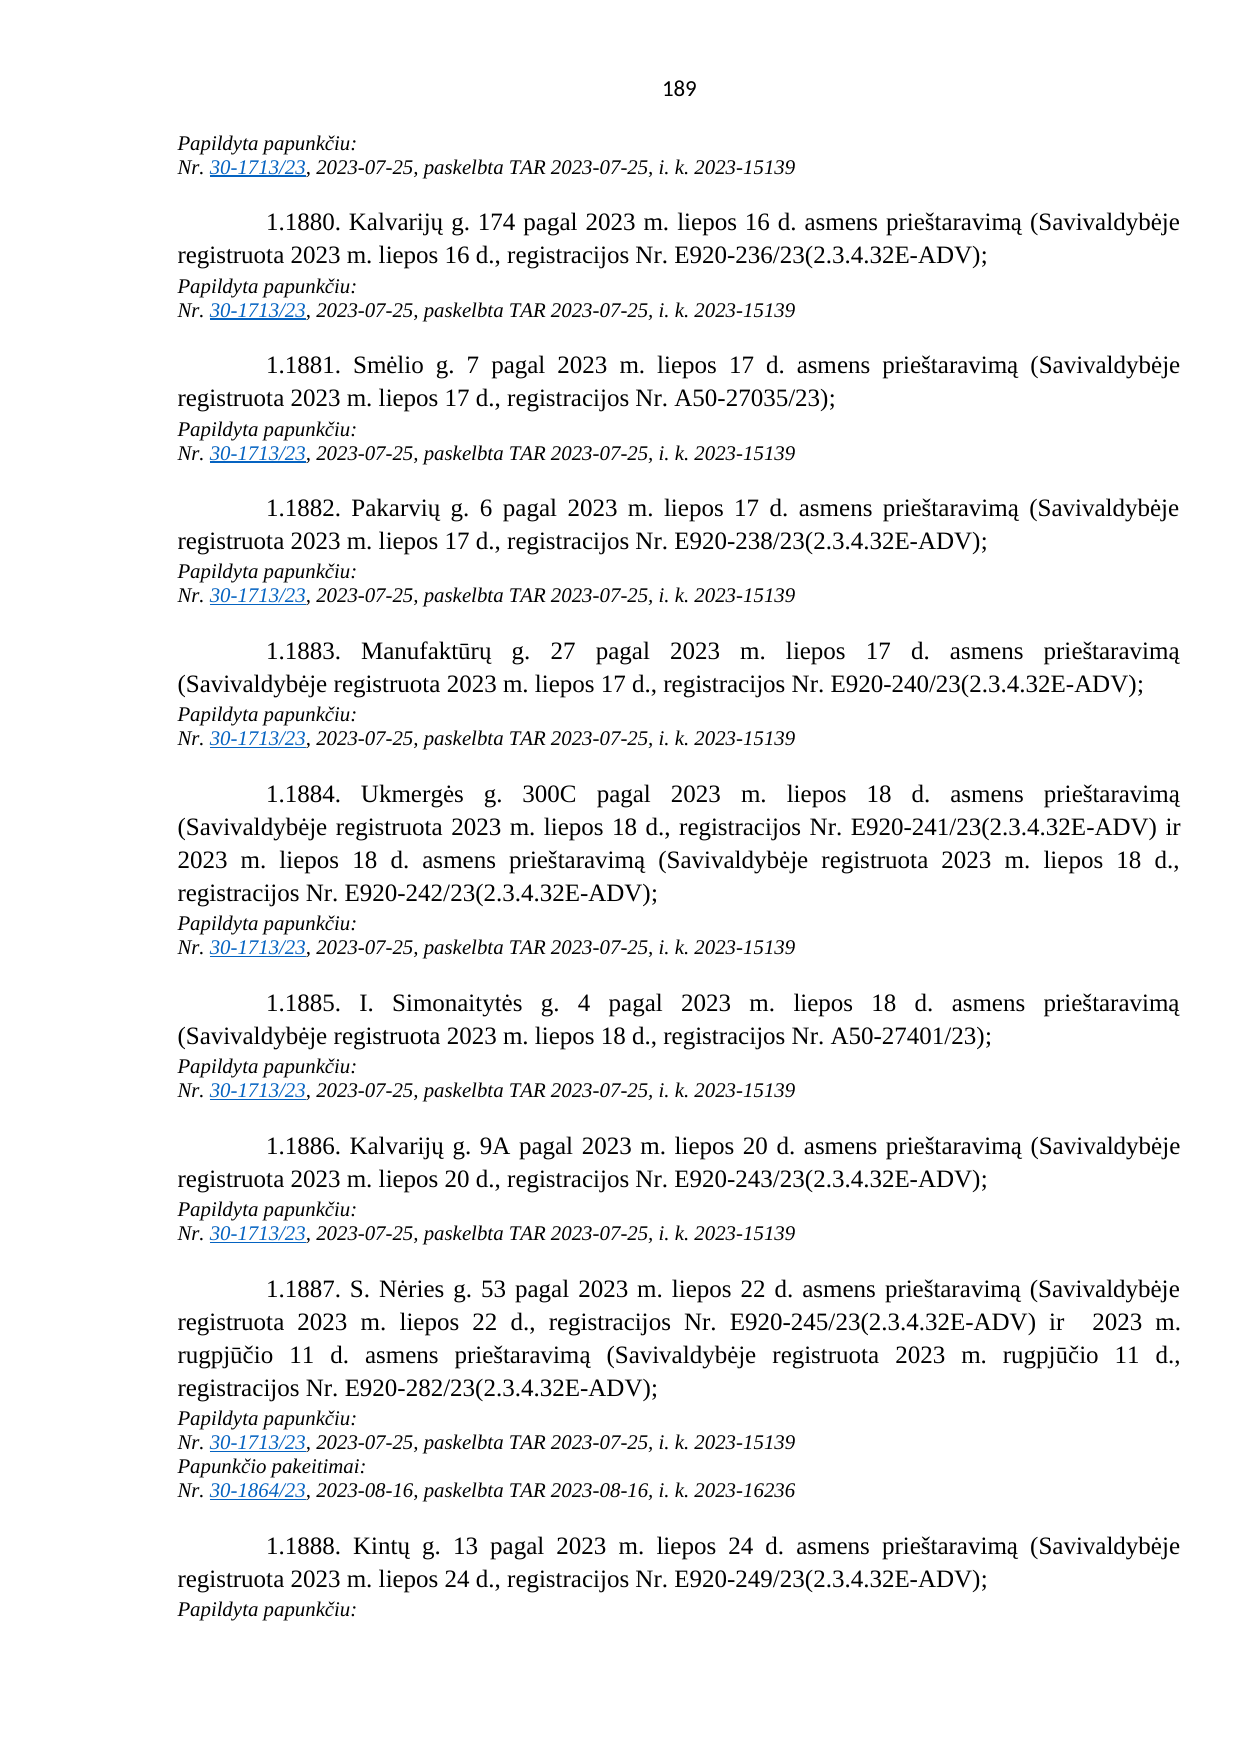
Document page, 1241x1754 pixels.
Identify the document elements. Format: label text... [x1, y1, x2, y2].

text Nr. 30-1713/23, 2023-07-25, paskelbta TAR 2023-07-25, i. k. 2023-15139 [177, 1430, 1181, 1454]
text 1.1882. Pakarvių g. 6 pagal 2023 m. liepos 17 d. asmens prieštaravimą (Savivaldybėje registruota 2023 m. liepos 17 d., registracijos Nr. E920-238/23(2.3.4.32E-ADV); [177, 493, 1181, 555]
text 1.1886. Kalvarijų g. 9A pagal 2023 m. liepos 20 d. asmens prieštaravimą (Savivaldybėje registruota 2023 m. liepos 20 d., registracijos Nr. E920-243/23(2.3.4.32E-ADV); [177, 1131, 1181, 1193]
text Nr. 30-1713/23, 2023-07-25, paskelbta TAR 2023-07-25, i. k. 2023-15139 [177, 155, 1181, 179]
text Papildyta papunkčiu: [177, 1597, 1181, 1621]
text Papunkčio pakeitimai: [177, 1454, 1181, 1478]
text Nr. 30-1864/23, 2023-08-16, paskelbta TAR 2023-08-16, i. k. 2023-16236 [177, 1478, 1181, 1502]
text 1.1887. S. Nėries g. 53 pagal 2023 m. liepos 22 d. asmens prieštaravimą (Savivaldybėje registruota 2023 m. liepos 22 d., registracijos Nr. E920-245/23(2.3.4.32E-ADV) ir 2023 m. rugpjūčio 11 d. asmens prieštaravimą (Savivaldybėje registruota 2023 m. rugpjūčio 11 d., registracijos Nr. E920-282/23(2.3.4.32E-ADV); [177, 1274, 1181, 1402]
text 1.1884. Ukmergės g. 300C pagal 2023 m. liepos 18 d. asmens prieštaravimą (Savivaldybėje registruota 2023 m. liepos 18 d., registracijos Nr. E920-241/23(2.3.4.32E-ADV) ir 2023 m. liepos 18 d. asmens prieštaravimą (Savivaldybėje registruota 2023 m. liepos 18 d., registracijos Nr. E920-242/23(2.3.4.32E-ADV); [177, 779, 1181, 907]
text Nr. 30-1713/23, 2023-07-25, paskelbta TAR 2023-07-25, i. k. 2023-15139 [177, 441, 1181, 464]
text Papildyta papunkčiu: [177, 1054, 1181, 1078]
text Papildyta papunkčiu: [177, 1197, 1181, 1221]
text Papildyta papunkčiu: [177, 911, 1181, 935]
text 1.1881. Smėlio g. 7 pagal 2023 m. liepos 17 d. asmens prieštaravimą (Savivaldybėje registruota 2023 m. liepos 17 d., registracijos Nr. A50-27035/23); [177, 350, 1181, 412]
text 1.1888. Kintų g. 13 pagal 2023 m. liepos 24 d. asmens prieštaravimą (Savivaldybėje registruota 2023 m. liepos 24 d., registracijos Nr. E920-249/23(2.3.4.32E-ADV); [177, 1531, 1181, 1593]
text Papildyta papunkčiu: [177, 416, 1181, 441]
text Papildyta papunkčiu: [177, 702, 1181, 726]
text 1.1883. Manufaktūrų g. 27 pagal 2023 m. liepos 17 d. asmens prieštaravimą (Savivaldybėje registruota 2023 m. liepos 17 d., registracijos Nr. E920-240/23(2.3.4.32E-ADV); [177, 636, 1181, 698]
text Nr. 30-1713/23, 2023-07-25, paskelbta TAR 2023-07-25, i. k. 2023-15139 [177, 726, 1181, 750]
text Nr. 30-1713/23, 2023-07-25, paskelbta TAR 2023-07-25, i. k. 2023-15139 [177, 298, 1181, 322]
text Papildyta papunkčiu: [177, 131, 1181, 155]
text 1.1885. I. Simonaitytės g. 4 pagal 2023 m. liepos 18 d. asmens prieštaravimą (Savivaldybėje registruota 2023 m. liepos 18 d., registracijos Nr. A50-27401/23); [177, 988, 1181, 1050]
text Nr. 30-1713/23, 2023-07-25, paskelbta TAR 2023-07-25, i. k. 2023-15139 [177, 1078, 1181, 1102]
text Papildyta papunkčiu: [177, 559, 1181, 583]
text 1.1880. Kalvarijų g. 174 pagal 2023 m. liepos 16 d. asmens prieštaravimą (Savivaldybėje registruota 2023 m. liepos 16 d., registracijos Nr. E920-236/23(2.3.4.32E-ADV); [177, 207, 1181, 269]
text Papildyta papunkčiu: [177, 1406, 1181, 1430]
text Nr. 30-1713/23, 2023-07-25, paskelbta TAR 2023-07-25, i. k. 2023-15139 [177, 583, 1181, 607]
text Nr. 30-1713/23, 2023-07-25, paskelbta TAR 2023-07-25, i. k. 2023-15139 [177, 935, 1181, 959]
text Papildyta papunkčiu: [177, 273, 1181, 298]
text Nr. 30-1713/23, 2023-07-25, paskelbta TAR 2023-07-25, i. k. 2023-15139 [177, 1221, 1181, 1245]
